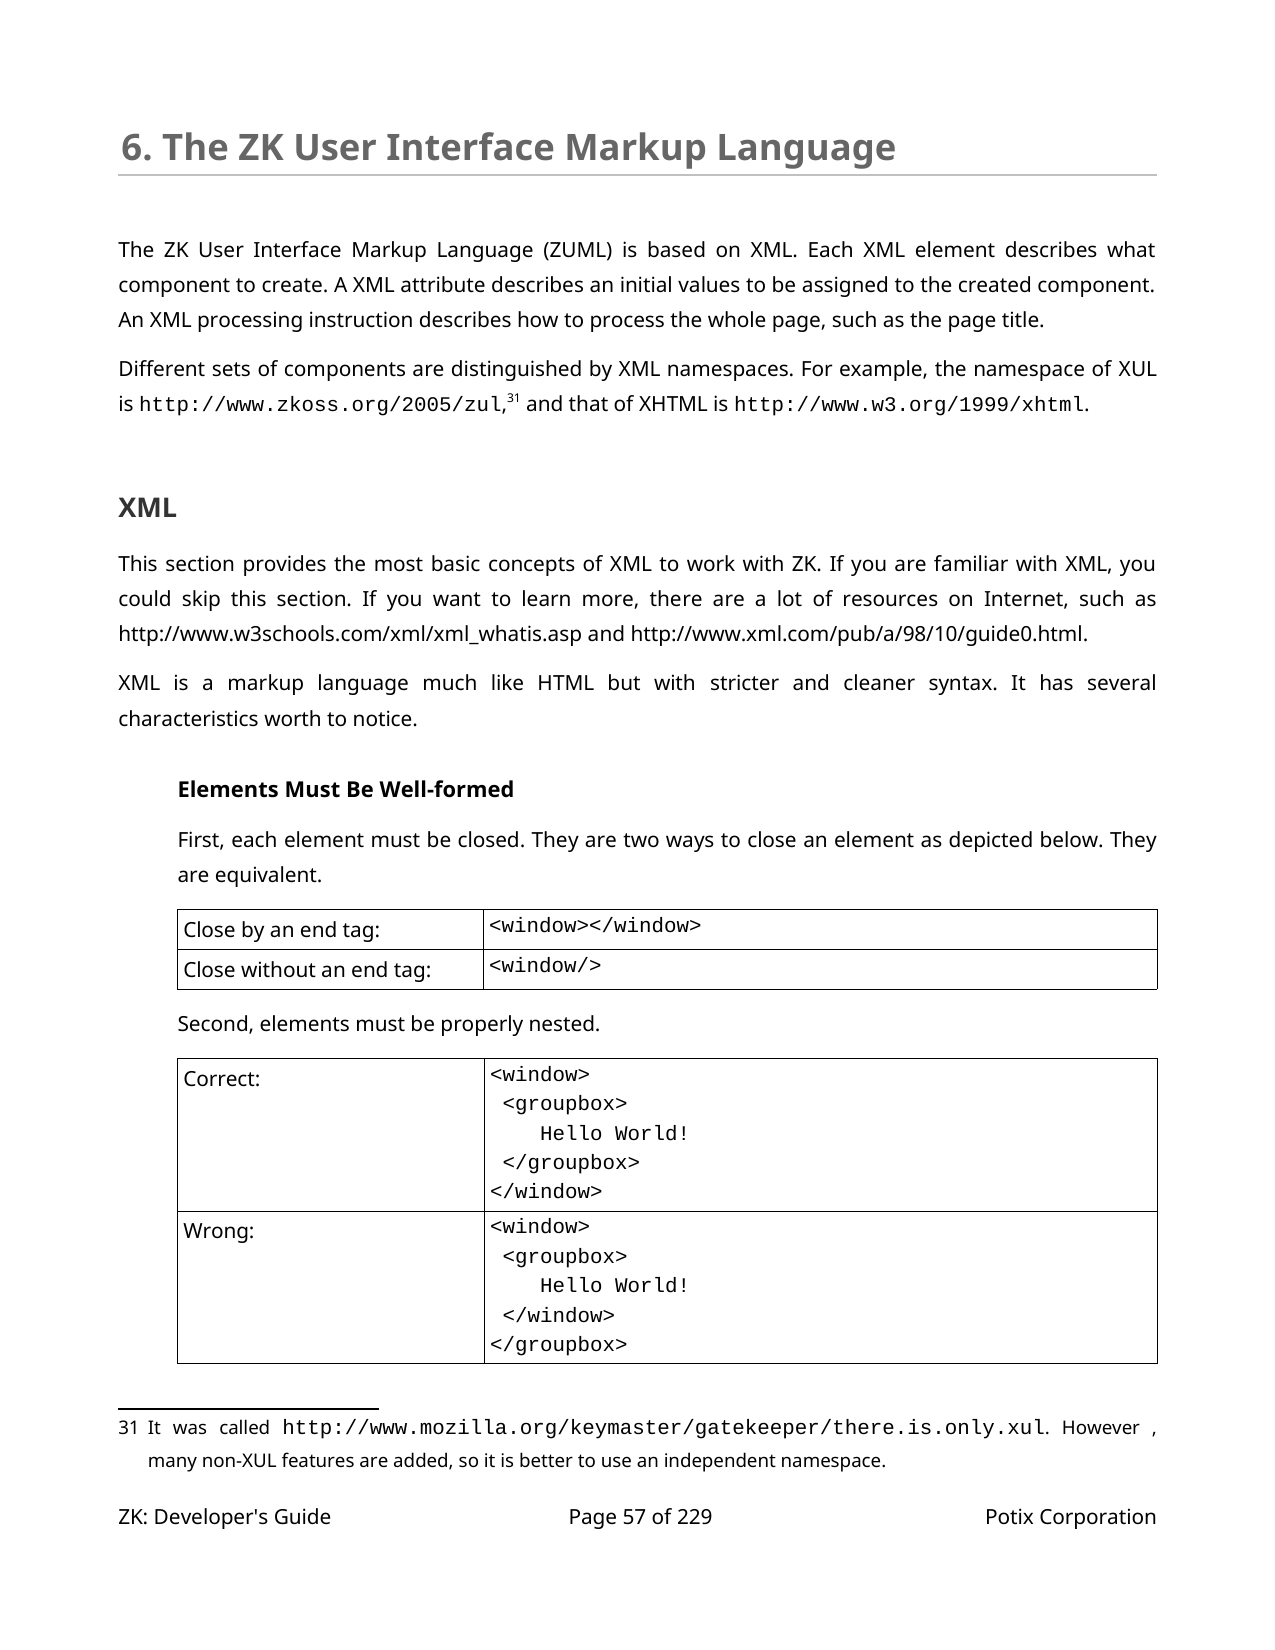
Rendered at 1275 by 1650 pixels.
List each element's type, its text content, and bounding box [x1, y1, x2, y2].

table_cell <window> <groupbox> Hello World! </window> </groupbox> [485, 1212, 1157, 1363]
text Different sets of components are distinguished by XML namespaces. For example, the namespace of XUL is http://www.zkoss.org/2005/zul, and that of XHTML is http://www.w3.org/1999/xhtml. [118, 354, 1157, 418]
text It was called http://www.mozilla.org/keymaster/gatekeeper/there.is.only.xul. However , many non-XUL features are added, so it is better to use an independent namespace. [118, 1415, 1157, 1473]
table_cell Wrong: [178, 1212, 484, 1363]
table_cell Close without an end tag: [178, 950, 483, 989]
subtitle XML [118, 489, 1157, 526]
subtitle Elements Must Be Well-formed [177, 774, 1157, 804]
table_header <window> <groupbox> Hello World! </groupbox> </window> [485, 1059, 1157, 1211]
table_header <window></window> [484, 910, 1157, 949]
text The ZK User Interface Markup Language (ZUML) is based on XML. Each XML element describes what component to create. A XML attribute describes an initial values to be assigned to the created component. An XML processing instruction describes how to process the whole page, such as the page title. [118, 235, 1157, 333]
table_header Correct: [178, 1059, 484, 1211]
text First, each element must be closed. They are two ways to close an element as depicted below. They are equivalent. [177, 825, 1157, 888]
text Second, elements must be properly nested. [177, 1009, 1157, 1038]
table_cell <window/> [484, 950, 1157, 989]
text XML is a markup language much like HTML but with stricter and cleaner syntax. It has several characteristics worth to notice. [118, 668, 1157, 732]
subtitle 6. The ZK User Interface Markup Language [118, 118, 1157, 174]
table_header Close by an end tag: [178, 910, 483, 949]
text This section provides the most basic concepts of XML to work with ZK. If you are familiar with XML, you could skip this section. If you want to learn more, there are a lot of resources on Internet, such as http://www.w3schools.com/xml/xml_whatis.asp and http://www.xml.com/pub/a/98/10/guide0.html. [118, 549, 1157, 648]
